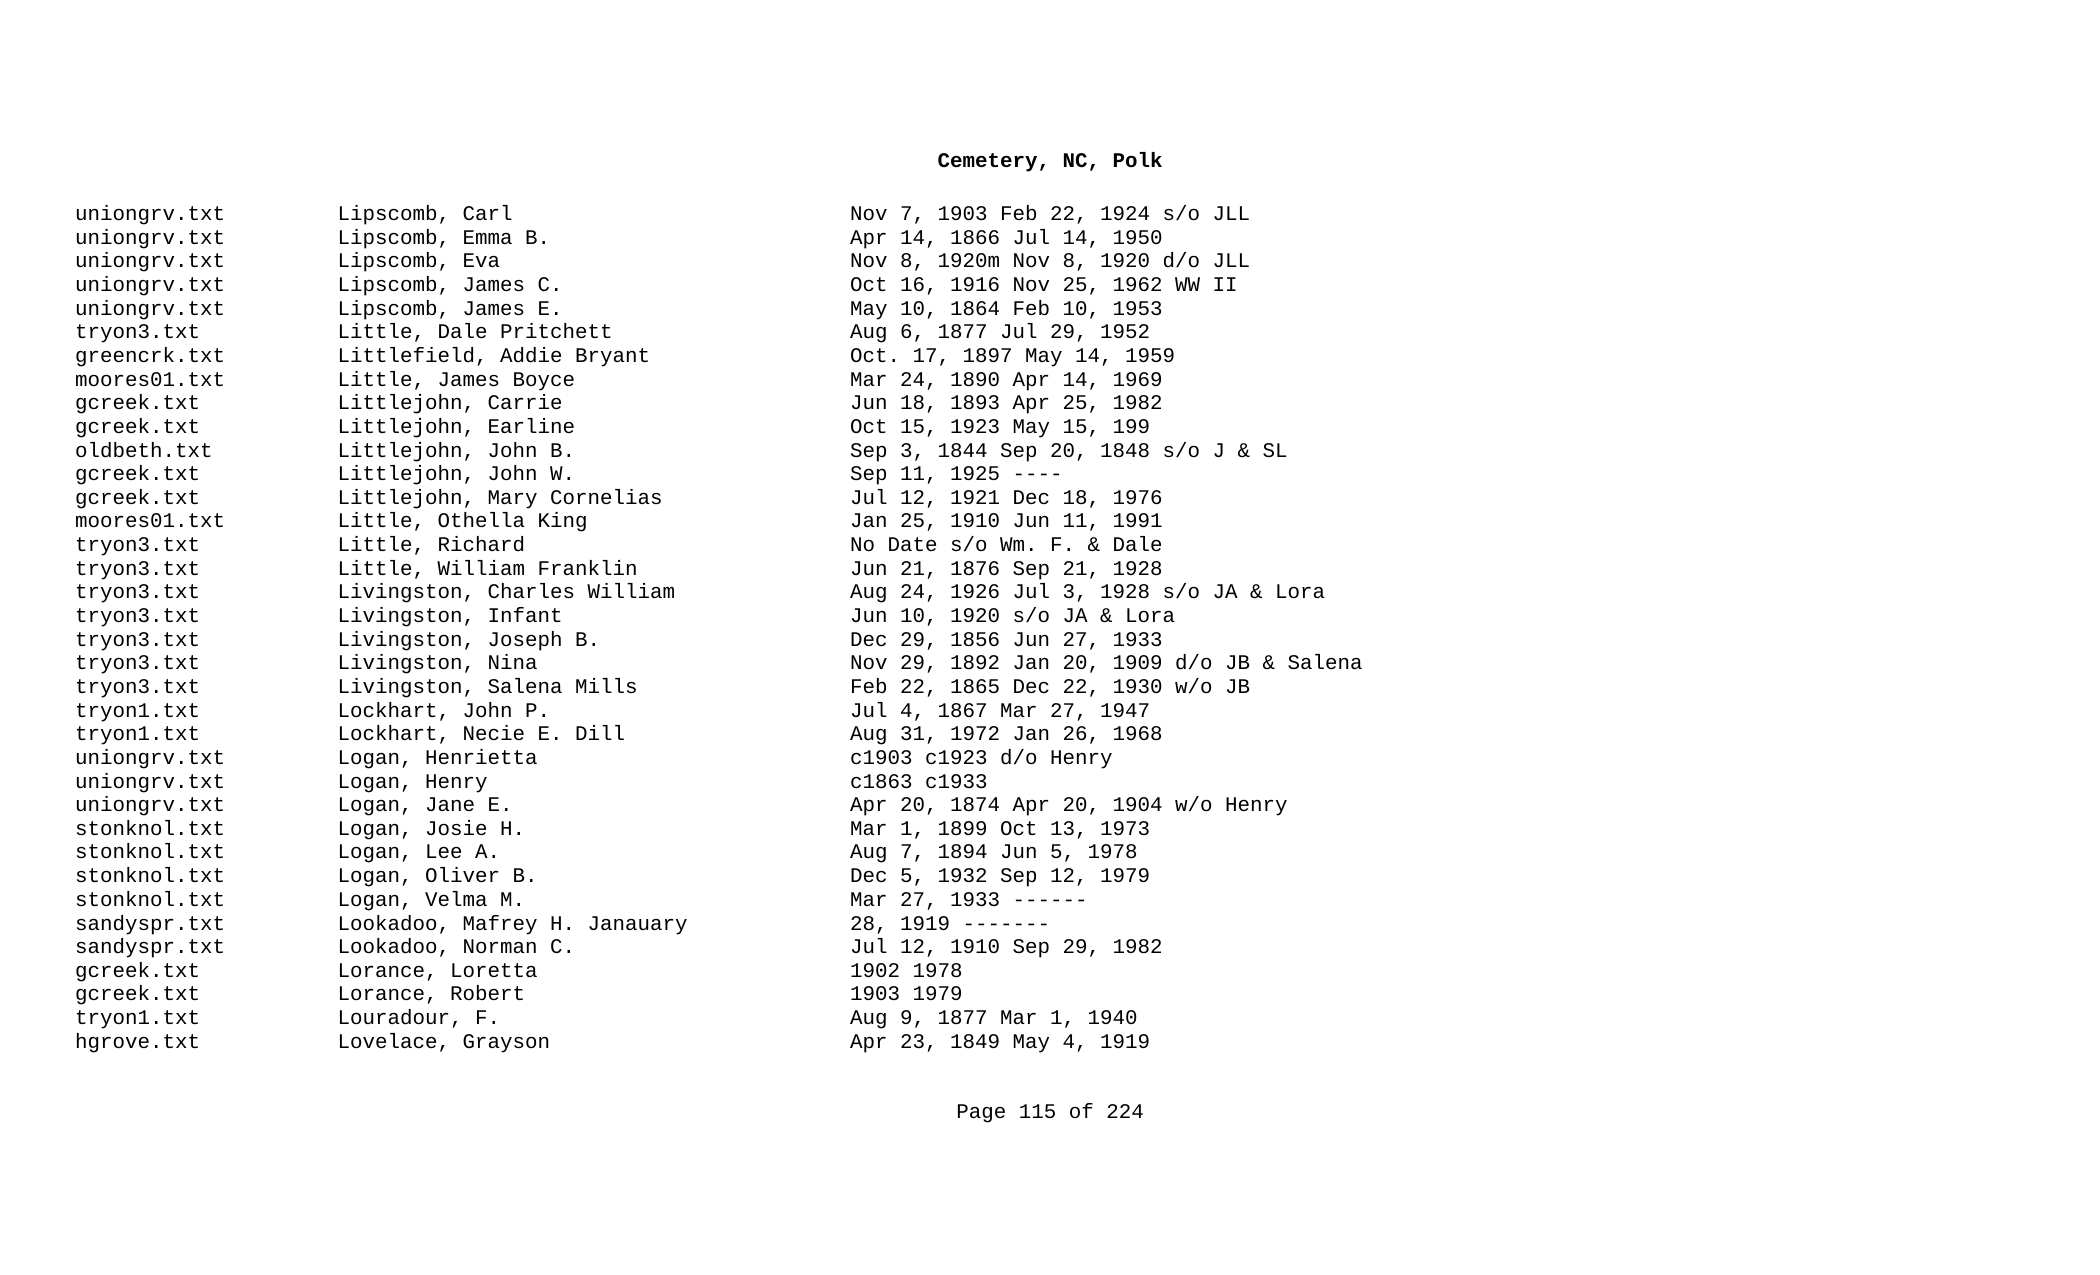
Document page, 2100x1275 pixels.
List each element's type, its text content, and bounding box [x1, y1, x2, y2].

text stonknol.txt Logan, Josie H. Mar 1, 1899 Oct 13, 1973 [75, 818, 2025, 842]
text uniongrv.txt Logan, Jane E. Apr 20, 1874 Apr 20, 1904 w/o Henry [75, 794, 2025, 818]
text gcreek.txt Lorance, Loretta 1902 1978 [75, 960, 2025, 983]
text hgrove.txt Lovelace, Grayson Apr 23, 1849 May 4, 1919 [75, 1031, 2025, 1054]
text stonknol.txt Logan, Velma M. Mar 27, 1933 ------ [75, 889, 2025, 912]
text uniongrv.txt Lipscomb, James E. May 10, 1864 Feb 10, 1953 [75, 298, 2025, 321]
text tryon3.txt Livingston, Charles William Aug 24, 1926 Jul 3, 1928 s/o JA & Lora [75, 581, 2025, 605]
text greencrk.txt Littlefield, Addie Bryant Oct. 17, 1897 May 14, 1959 [75, 345, 2025, 369]
text tryon3.txt Livingston, Joseph B. Dec 29, 1856 Jun 27, 1933 [75, 629, 2025, 652]
text tryon3.txt Little, Dale Pritchett Aug 6, 1877 Jul 29, 1952 [75, 321, 2025, 345]
text moores01.txt Little, Othella King Jan 25, 1910 Jun 11, 1991 [75, 511, 2025, 534]
text gcreek.txt Littlejohn, Mary Cornelias Jul 12, 1921 Dec 18, 1976 [75, 487, 2025, 511]
text tryon3.txt Livingston, Infant Jun 10, 1920 s/o JA & Lora [75, 605, 2025, 629]
text oldbeth.txt Littlejohn, John B. Sep 3, 1844 Sep 20, 1848 s/o J & SL [75, 439, 2025, 463]
text moores01.txt Little, James Boyce Mar 24, 1890 Apr 14, 1969 [75, 369, 2025, 392]
text uniongrv.txt Lipscomb, Carl Nov 7, 1903 Feb 22, 1924 s/o JLL [75, 203, 2025, 227]
text tryon1.txt Louradour, F. Aug 9, 1877 Mar 1, 1940 [75, 1007, 2025, 1031]
text tryon3.txt Livingston, Nina Nov 29, 1892 Jan 20, 1909 d/o JB & Salena [75, 652, 2025, 676]
text stonknol.txt Logan, Oliver B. Dec 5, 1932 Sep 12, 1979 [75, 865, 2025, 889]
text uniongrv.txt Lipscomb, Emma B. Apr 14, 1866 Jul 14, 1950 [75, 227, 2025, 250]
text tryon3.txt Little, Richard No Date s/o Wm. F. & Dale [75, 534, 2025, 558]
text tryon3.txt Livingston, Salena Mills Feb 22, 1865 Dec 22, 1930 w/o JB [75, 676, 2025, 700]
text tryon3.txt Little, William Franklin Jun 21, 1876 Sep 21, 1928 [75, 558, 2025, 581]
text uniongrv.txt Lipscomb, Eva Nov 8, 1920m Nov 8, 1920 d/o JLL [75, 250, 2025, 274]
text gcreek.txt Littlejohn, Earline Oct 15, 1923 May 15, 199 [75, 416, 2025, 439]
text tryon1.txt Lockhart, Necie E. Dill Aug 31, 1972 Jan 26, 1968 [75, 723, 2025, 747]
text sandyspr.txt Lookadoo, Mafrey H. Janauary 28, 1919 ------- [75, 912, 2025, 936]
text tryon1.txt Lockhart, John P. Jul 4, 1867 Mar 27, 1947 [75, 700, 2025, 723]
text sandyspr.txt Lookadoo, Norman C. Jul 12, 1910 Sep 29, 1982 [75, 936, 2025, 960]
text uniongrv.txt Lipscomb, James C. Oct 16, 1916 Nov 25, 1962 WW II [75, 274, 2025, 298]
text gcreek.txt Littlejohn, John W. Sep 11, 1925 ---- [75, 463, 2025, 487]
text gcreek.txt Lorance, Robert 1903 1979 [75, 983, 2025, 1007]
text stonknol.txt Logan, Lee A. Aug 7, 1894 Jun 5, 1978 [75, 842, 2025, 865]
text gcreek.txt Littlejohn, Carrie Jun 18, 1893 Apr 25, 1982 [75, 392, 2025, 416]
text uniongrv.txt Logan, Henrietta c1903 c1923 d/o Henry [75, 747, 2025, 771]
text uniongrv.txt Logan, Henry c1863 c1933 [75, 771, 2025, 794]
